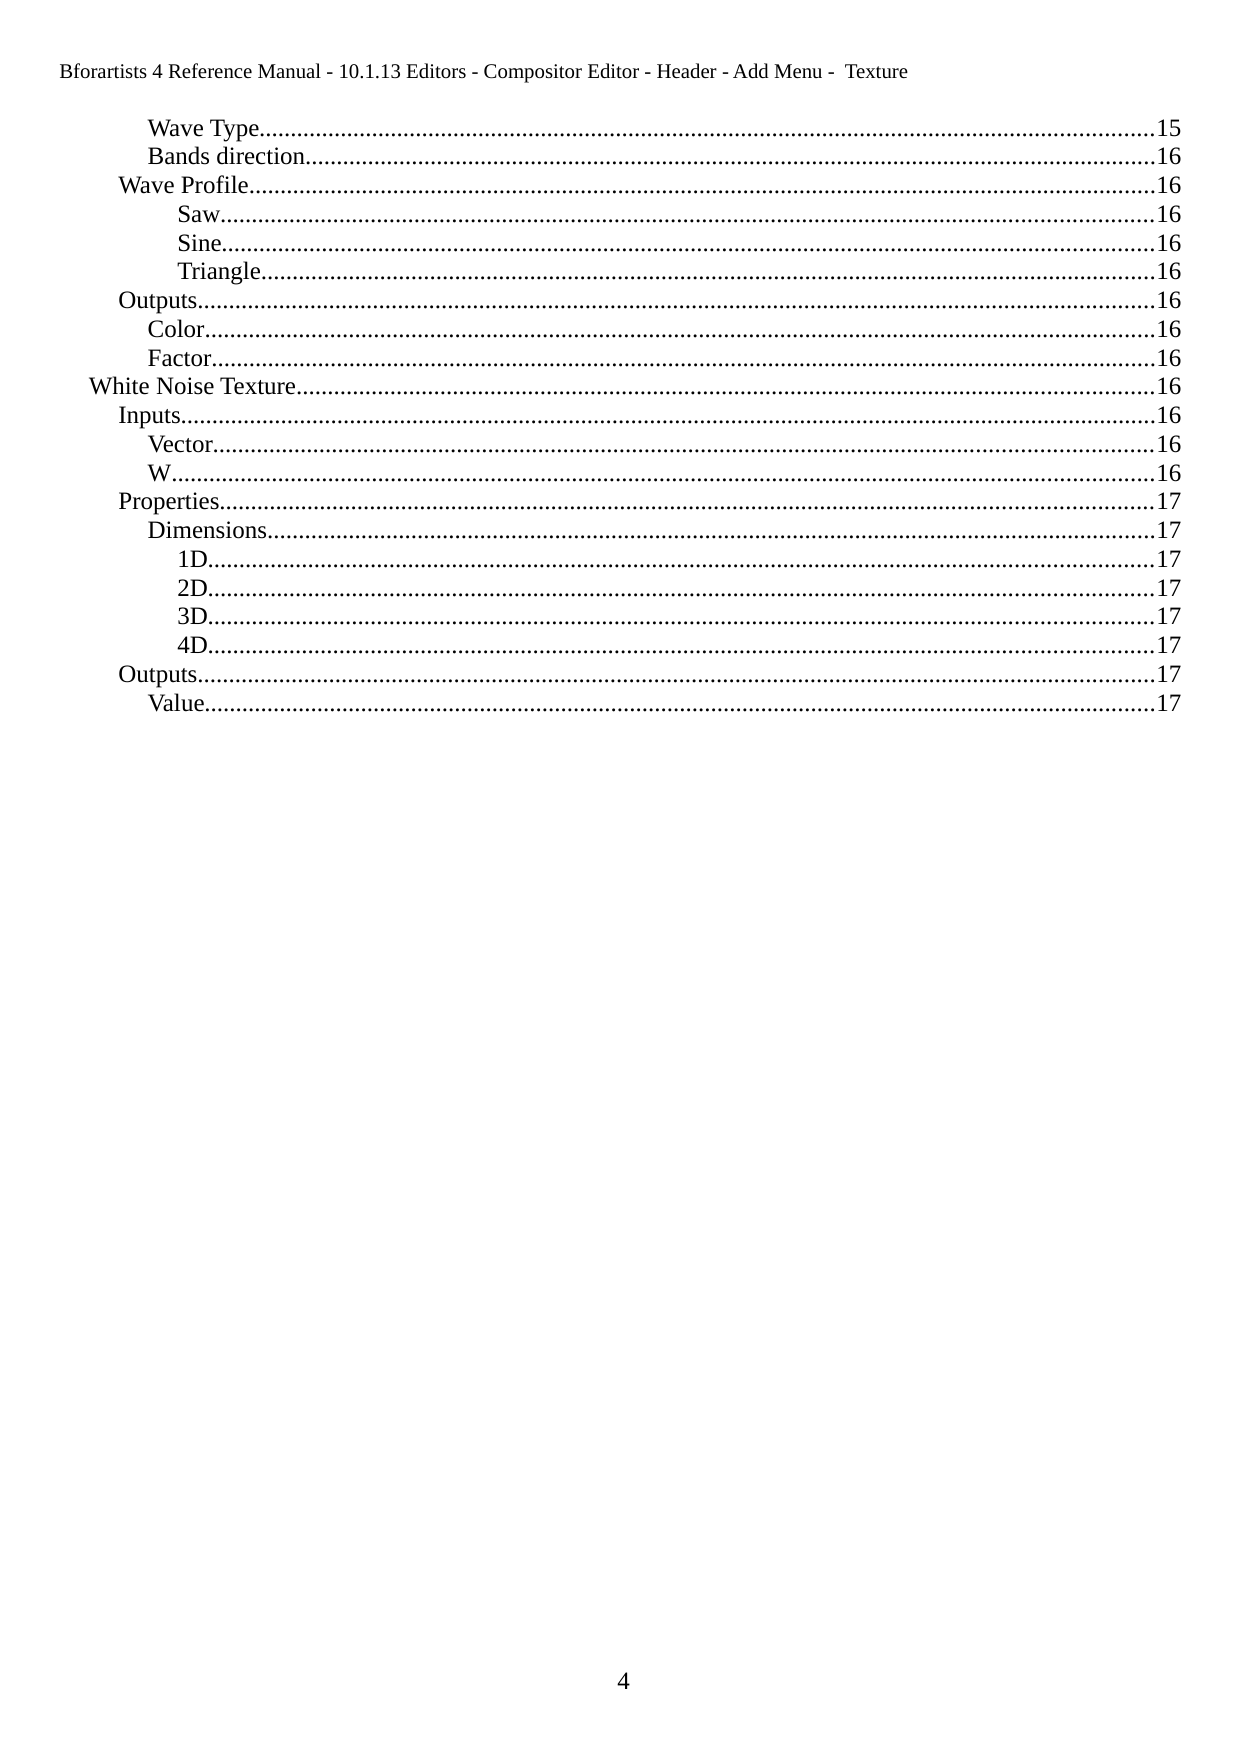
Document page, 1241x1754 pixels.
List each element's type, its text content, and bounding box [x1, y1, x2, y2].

text 3D 17 [177, 601, 1181, 630]
text Properties 17 [118, 486, 1181, 515]
text 4D 17 [177, 630, 1181, 659]
text Triangle 16 [177, 256, 1181, 285]
text Outputs 16 [118, 285, 1181, 314]
text Wave Type 15 [147, 113, 1181, 141]
text Value 17 [147, 688, 1181, 716]
text Dimensions 17 [147, 515, 1181, 544]
text 2D 17 [177, 573, 1181, 601]
text Color 16 [147, 314, 1181, 343]
text Sine 16 [177, 228, 1181, 256]
text Inputs 16 [118, 400, 1181, 429]
text Outputs 17 [118, 659, 1181, 688]
text Factor 16 [147, 343, 1181, 371]
text W 16 [147, 458, 1181, 486]
text 1D 17 [177, 544, 1181, 573]
text Vector 16 [147, 429, 1181, 458]
text Wave Profile 16 [118, 170, 1181, 199]
text White Noise Texture 16 [88, 371, 1181, 400]
text Bands direction 16 [147, 141, 1181, 170]
text Saw 16 [177, 199, 1181, 228]
